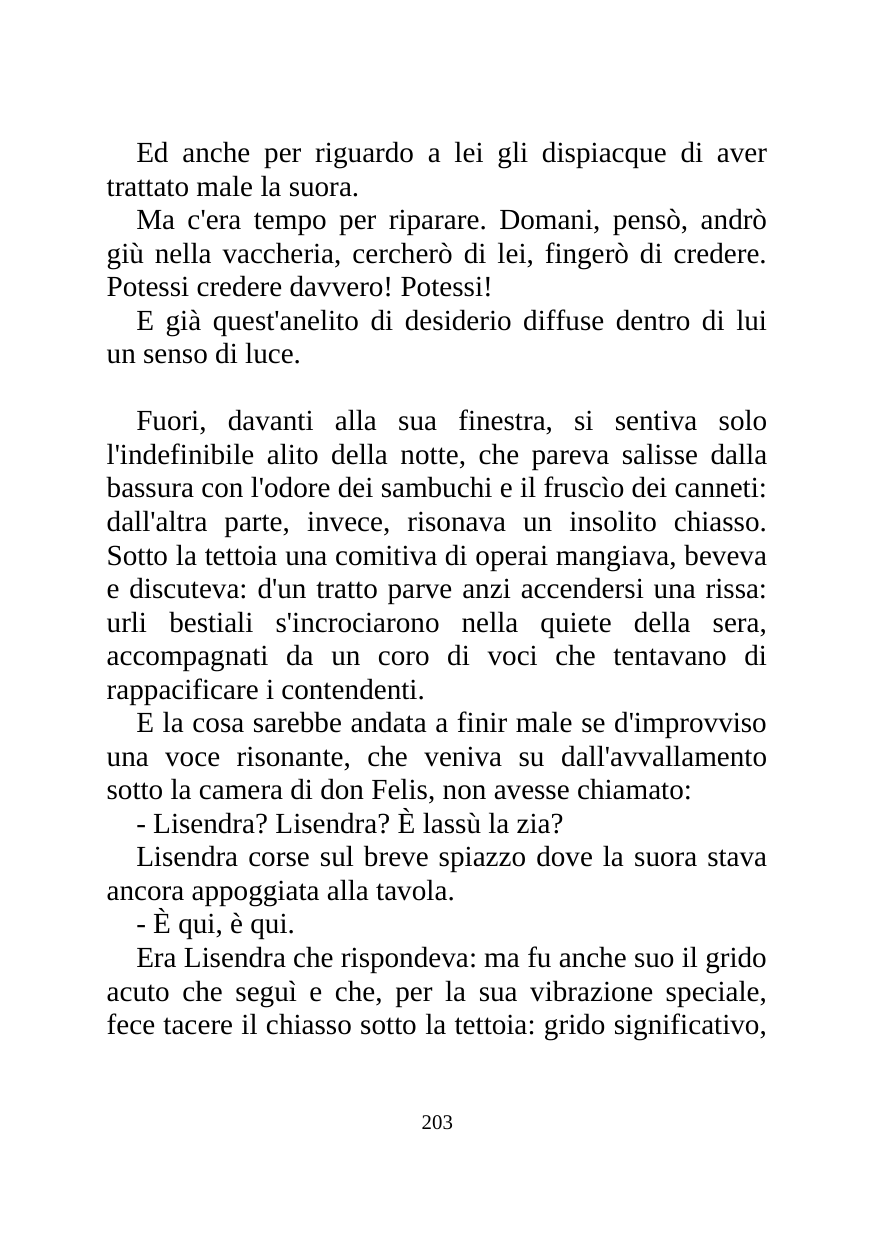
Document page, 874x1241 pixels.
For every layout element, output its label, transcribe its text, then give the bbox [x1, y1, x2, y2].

text E già quest'anelito di desiderio diffuse dentro di lui un senso di luce. [106, 303, 768, 370]
text E la cosa sarebbe andata a finir male se d'improvviso una voce risonante, che veniva su dall'avvallamento sotto la camera di don Felis, non avesse chiamato: [106, 705, 768, 806]
text Fuori, davanti alla sua finestra, si sentiva solo l'indefinibile alito della notte, che pareva salisse dalla bassura con l'odore dei sambuchi e il fruscìo dei canneti: dall'altra parte, invece, risonava un insolito chiasso. Sotto la tettoia una comitiva di operai mangiava, beveva e discuteva: d'un tratto parve anzi accendersi una rissa: urli bestiali s'incrociarono nella quiete della sera, accompagnati da un coro di voci che tentavano di rappacificare i contendenti. [106, 403, 768, 705]
text - Lisendra? Lisendra? È lassù la zia? [106, 806, 768, 839]
text Lisendra corse sul breve spiazzo dove la suora stava ancora appoggiata alla tavola. [106, 839, 768, 907]
text Era Lisendra che rispondeva: ma fu anche suo il grido acuto che seguì e che, per la sua vibrazione speciale, fece tacere il chiasso sotto la tettoia: grido significativo, [106, 940, 768, 1041]
text Ma c'era tempo per riparare. Domani, pensò, andrò giù nella vaccheria, cercherò di lei, fingerò di credere. Potessi credere davvero! Potessi! [106, 202, 768, 303]
text - È qui, è qui. [106, 907, 768, 940]
text Ed anche per riguardo a lei gli dispiacque di aver trattato male la suora. [106, 135, 768, 202]
